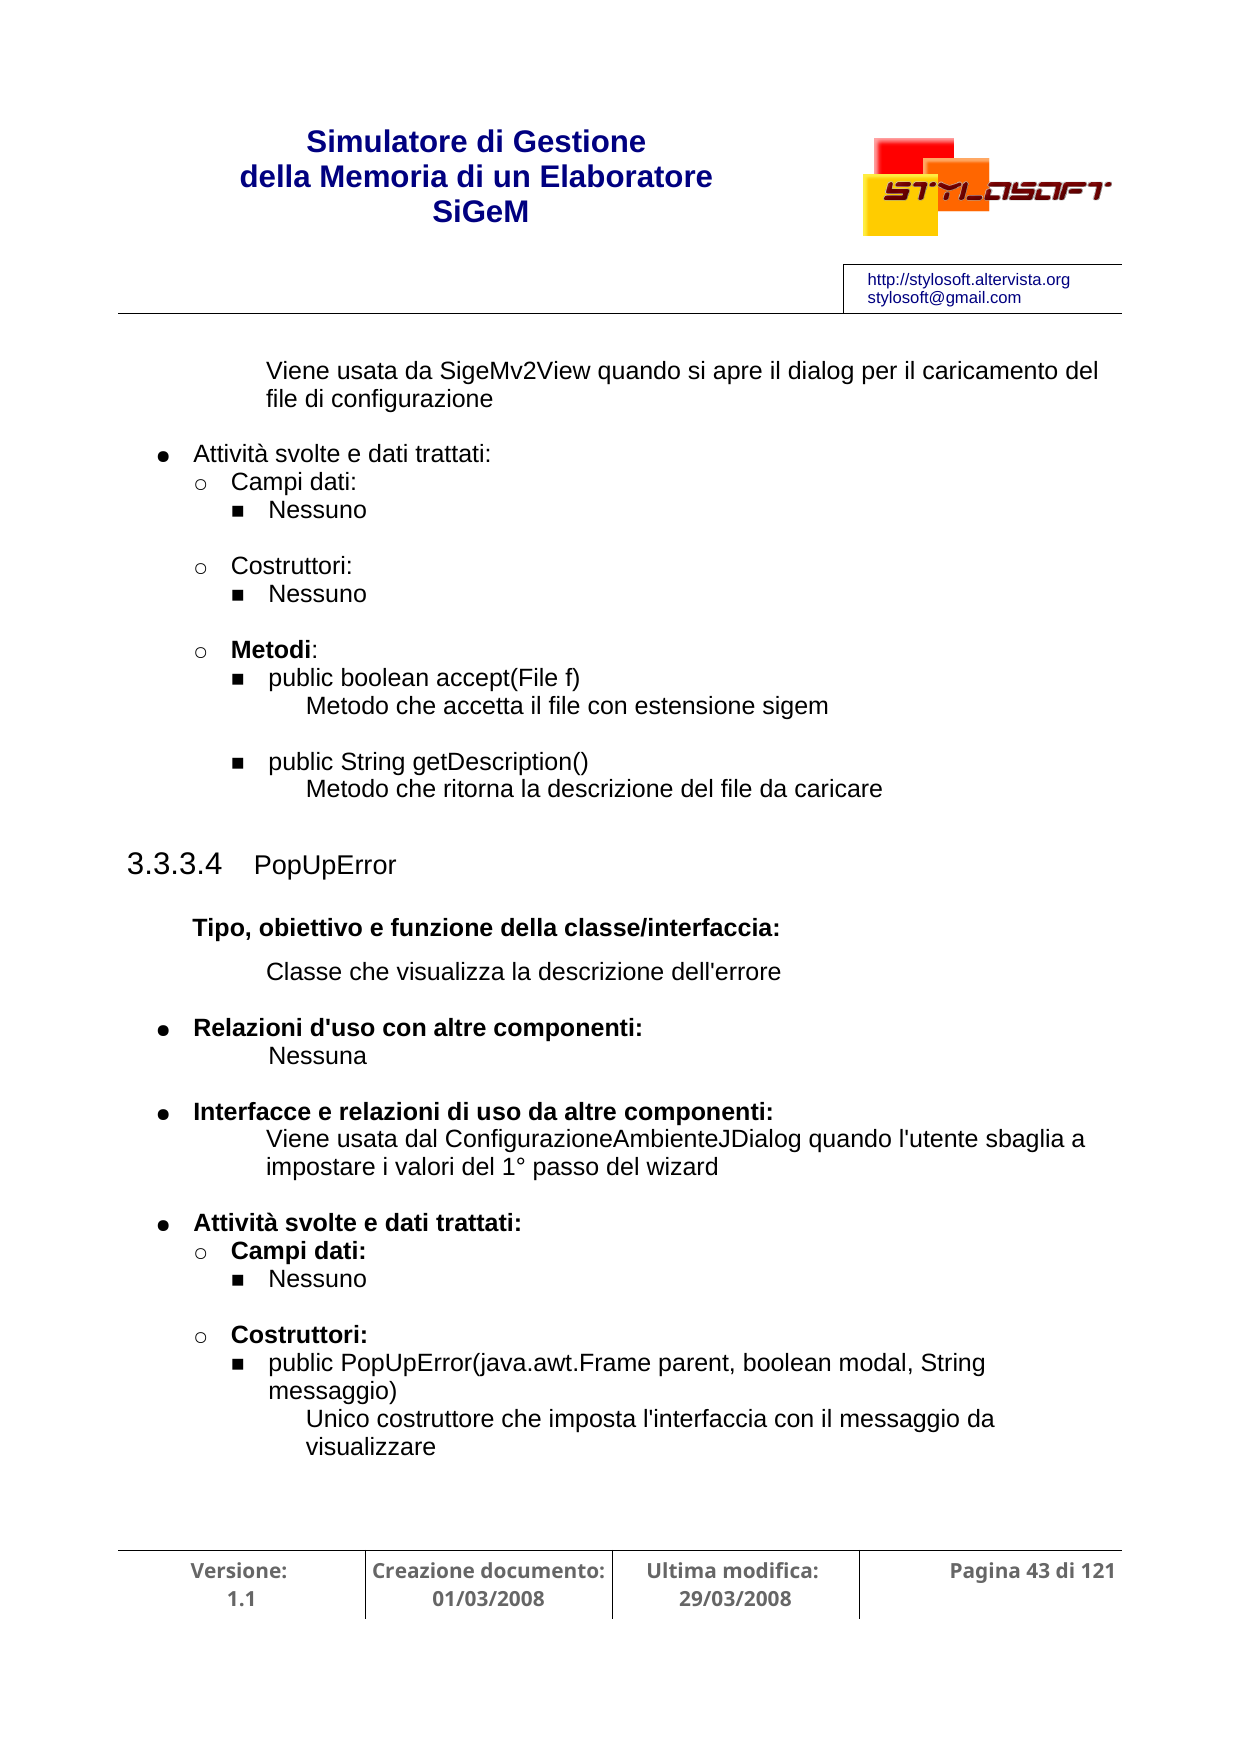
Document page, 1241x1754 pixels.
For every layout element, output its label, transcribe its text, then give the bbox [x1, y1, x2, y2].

list public boolean accept(File f) [231, 664, 1122, 692]
list Costruttori: [193, 552, 1122, 580]
list Metodo che ritorna la descrizione del file da caricare [268, 775, 1122, 803]
list Relazioni d'uso con altre componenti: [156, 1014, 1122, 1042]
list Attività svolte e dati trattati: [156, 1209, 1122, 1237]
list Attività svolte e dati trattati: [156, 440, 1122, 468]
list Classe che visualizza la descrizione dell'errore [156, 958, 1122, 986]
list Nessuna [231, 1042, 1122, 1069]
list Viene usata dal ConfigurazioneAmbienteJDialog quando l'utente sbaglia a impostare i valori del 1° passo del wizard [156, 1125, 1122, 1181]
list Nessuno [231, 496, 1122, 524]
subtitle Tipo, obiettivo e funzione della classe/interfaccia: [118, 910, 1122, 943]
list Metodo che accetta il file con estensione sigem [268, 692, 1122, 719]
list public PopUpError(java.awt.Frame parent, boolean modal, String messaggio) [231, 1349, 1122, 1404]
picture [848, 123, 1117, 247]
list Campi dati: [193, 468, 1122, 496]
list Unico costruttore che imposta l'interfaccia con il messaggio da visualizzare [268, 1404, 1122, 1460]
list Nessuno [231, 580, 1122, 608]
list Campi dati: [193, 1237, 1122, 1265]
list Costruttori: [193, 1321, 1122, 1349]
list Metodi: [193, 636, 1122, 664]
list public String getDescription() [231, 747, 1122, 775]
list Nessuno [231, 1265, 1122, 1293]
list Viene usata da SigeMv2View quando si apre il dialog per il caricamento del file di configurazione [156, 357, 1122, 412]
list Interfacce e relazioni di uso da altre componenti: [156, 1097, 1122, 1125]
subtitle PopUpError [118, 846, 1122, 881]
